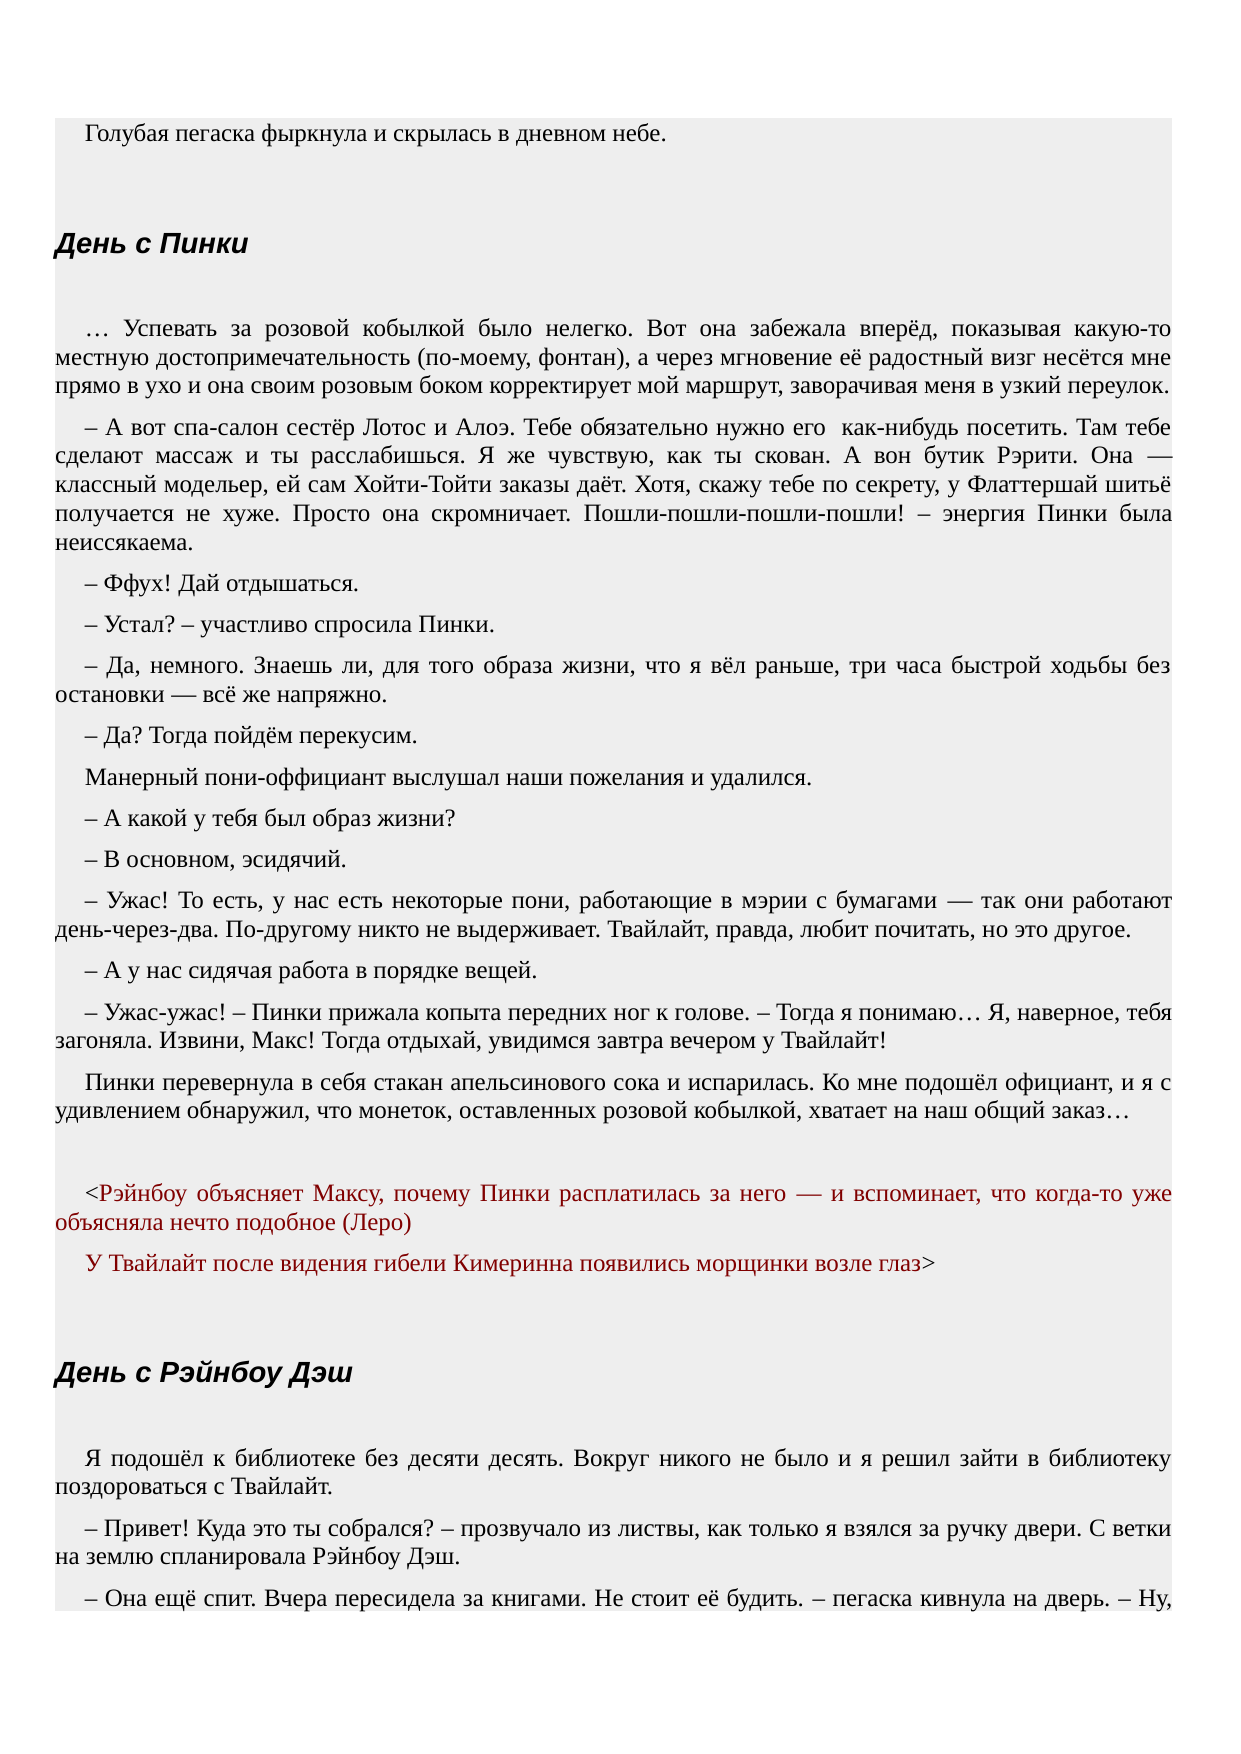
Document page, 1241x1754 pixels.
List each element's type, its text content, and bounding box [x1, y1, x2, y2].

text – Устал? – участливо спросила Пинки. [55, 609, 1172, 638]
text Пинки перевернула в себя стакан апельсинового сока и испарилась. Ко мне подошёл официант, и я с удивлением обнаружил, что монеток, оставленных розовой кобылкой, хватает на наш общий заказ… [55, 1067, 1172, 1124]
text <Рэйнбоу объясняет Максу, почему Пинки расплатилась за него — и вспоминает, что когда-то уже объясняла нечто подобное (Леро) [55, 1178, 1172, 1235]
text – А какой у тебя был образ жизни? [55, 803, 1172, 832]
subtitle День с Пинки [55, 226, 1172, 259]
text … Успевать за розовой кобылкой было нелегко. Вот она забежала вперёд, показывая какую-то местную достопримечательность (по-моему, фонтан), а через мгновение её радостный визг несётся мне прямо в ухо и она своим розовым боком корректирует мой маршрут, заворачивая меня в узкий переулок. [55, 313, 1172, 399]
text – Привет! Куда это ты собрался? – прозвучало из листвы, как только я взялся за ручку двери. С ветки на землю спланировала Рэйнбоу Дэш. [55, 1513, 1172, 1570]
text – Она ещё спит. Вчера пересидела за книгами. Не стоит её будить. – пегаска кивнула на дверь. – Ну, [55, 1583, 1172, 1611]
text Я подошёл к библиотеке без десяти десять. Вокруг никого не было и я решил зайти в библиотеку поздороваться с Твайлайт. [55, 1443, 1172, 1500]
text – А вот спа-салон сестёр Лотос и Алоэ. Тебе обязательно нужно его как-нибудь посетить. Там тебе сделают массаж и ты расслабишься. Я же чувствую, как ты скован. А вон бутик Рэрити. Она — классный модельер, ей сам Хойти-Тойти заказы даёт. Хотя, скажу тебе по секрету, у Флаттершай шитьё получается не хуже. Просто она скромничает. Пошли-пошли-пошли-пошли! – энергия Пинки была неиссякаема. [55, 412, 1172, 555]
text Голубая пегаска фыркнула и скрылась в дневном небе. [55, 118, 1172, 147]
text – Ужас! То есть, у нас есть некоторые пони, работающие в мэрии с бумагами — так они работают день-через-два. По-другому никто не выдерживает. Твайлайт, правда, любит почитать, но это другое. [55, 885, 1172, 943]
text – Ужас-ужас! – Пинки прижала копыта передних ног к голове. – Тогда я понимаю… Я, наверное, тебя загоняла. Извини, Макс! Тогда отдыхай, увидимся завтра вечером у Твайлайт! [55, 997, 1172, 1054]
text – Ффух! Дай отдышаться. [55, 568, 1172, 597]
text Манерный пони-оффициант выслушал наши пожелания и удалился. [55, 762, 1172, 790]
text – Да? Тогда пойдём перекусим. [55, 720, 1172, 749]
text – В основном, эсидячий. [55, 844, 1172, 873]
text – Да, немного. Знаешь ли, для того образа жизни, что я вёл раньше, три часа быстрой ходьбы без остановки — всё же напряжно. [55, 650, 1172, 708]
text У Твайлайт после видения гибели Кимеринна появились морщинки возле глаз> [55, 1248, 1172, 1277]
text – А у нас сидячая работа в порядке вещей. [55, 955, 1172, 984]
subtitle День с Рэйнбоу Дэш [55, 1355, 1172, 1389]
